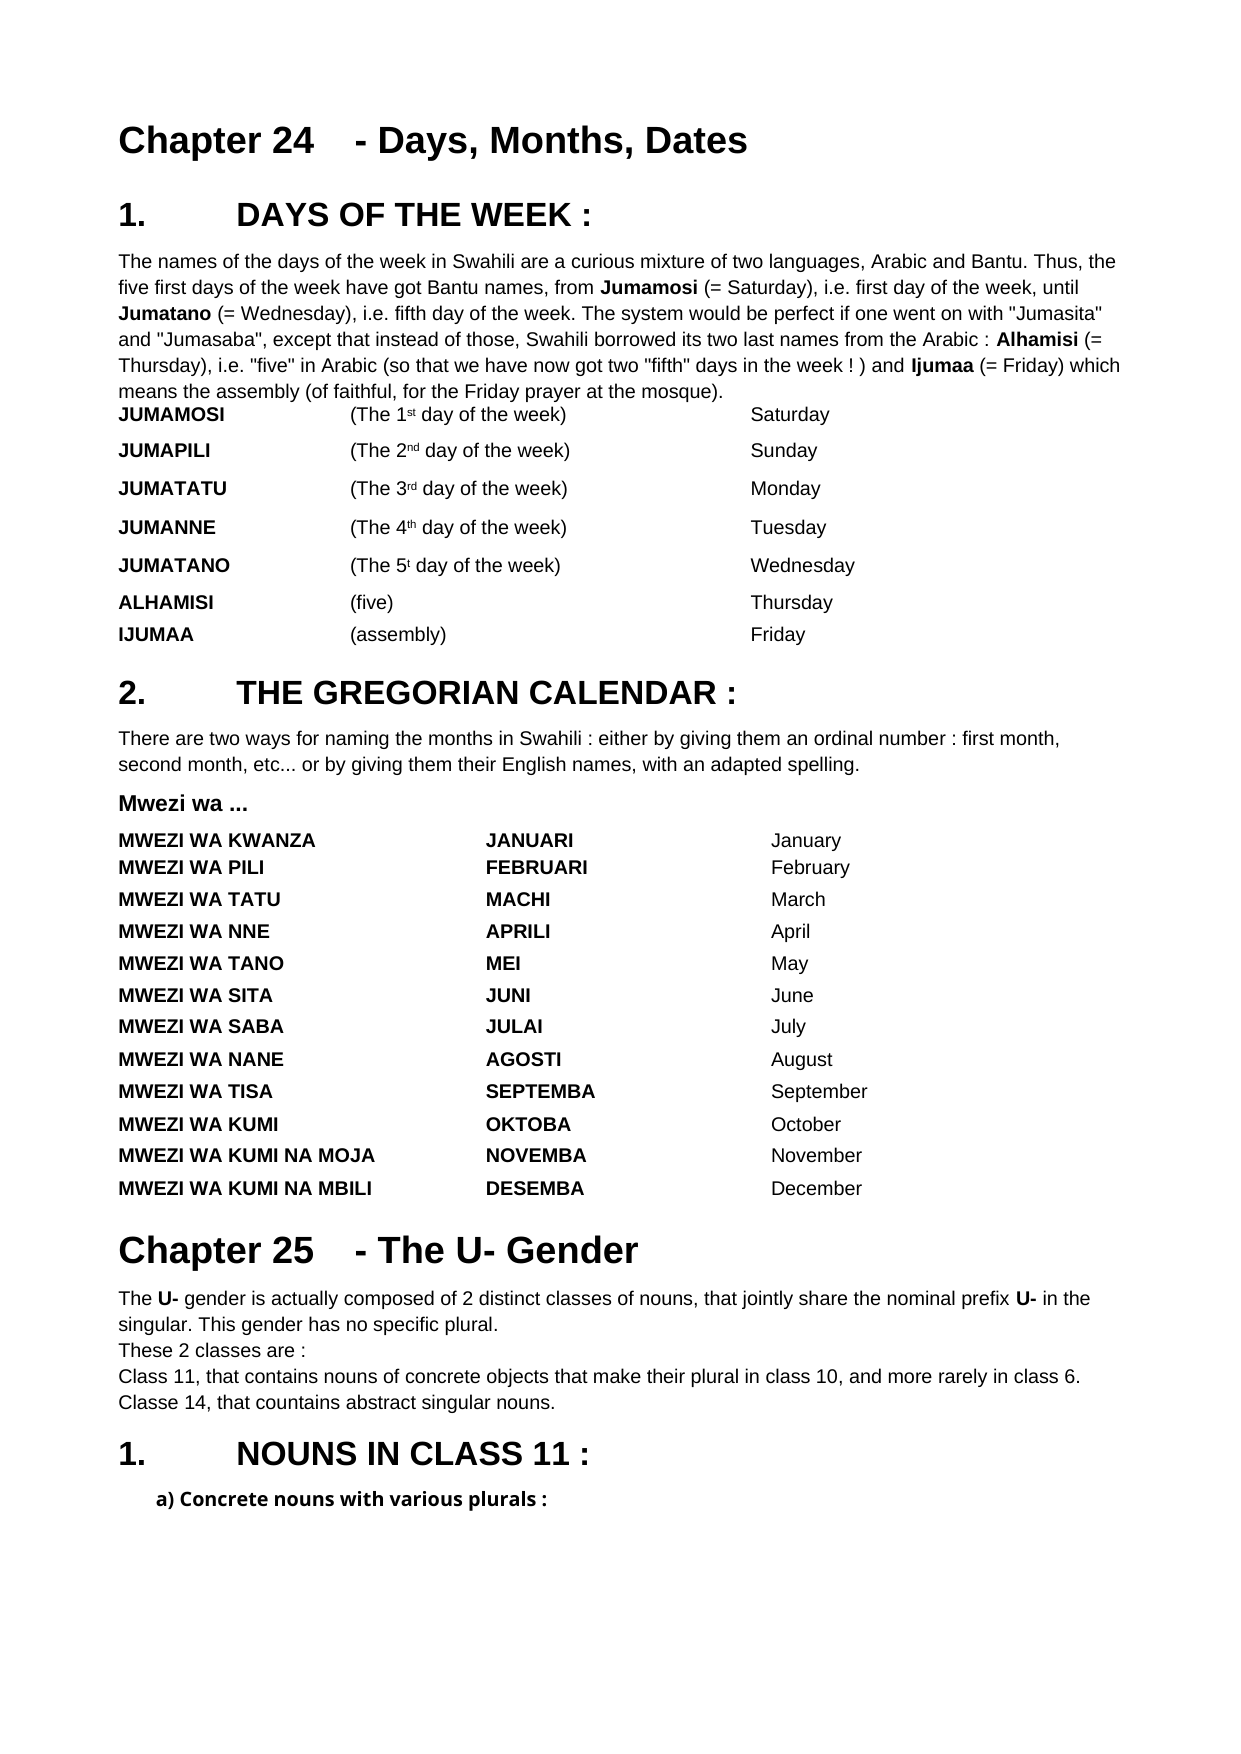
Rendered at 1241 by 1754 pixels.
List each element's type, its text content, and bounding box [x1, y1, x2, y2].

text The names of the days of the week in Swahili are a curious mixture of two languages, Arabic and Bantu. Thus, the five first days of the week have got Bantu names, from Jumamosi (= Saturday), i.e. first day of the week, until Jumatano (= Wednesday), i.e. fifth day of the week. The system would be perfect if one went on with "Jumasita" and "Jumasaba", except that instead of those, Swahili borrowed its two last names from the Arabic : Alhamisi (= Thursday), i.e. "five" in Arabic (so that we have now got two "fifth" days in the week ! ) and Ijumaa (= Friday) which means the assembly (of faithful, for the Friday prayer at the mosque). [118, 246, 1122, 403]
text These 2 classes are : [118, 1335, 1122, 1361]
subtitle Chapter 24 - Days, Months, Dates [118, 118, 1122, 162]
subtitle 1. NOUNS IN CLASS 11 : [118, 1434, 1122, 1473]
table_cell MWEZI WA PILI [118, 856, 448, 888]
table_cell MWEZI WA KUMI [118, 1113, 448, 1144]
table_cell MWEZI WA NNE [118, 920, 448, 951]
table_cell March [733, 888, 933, 919]
table_cell JUMANNE [118, 516, 312, 554]
table_cell JUMATATU [118, 477, 312, 516]
table_cell MEI [448, 951, 733, 983]
table_cell June [733, 984, 933, 1015]
table_cell (The 3rd day of the week) [312, 477, 713, 516]
table_cell MWEZI WA NANE [118, 1048, 448, 1080]
table_header JUMAMOSI [118, 403, 312, 439]
table_header January [733, 829, 933, 856]
text The U- gender is actually composed of 2 distinct classes of nouns, that jointly share the nominal prefix U- in the singular. This gender has no specific plural. [118, 1283, 1122, 1335]
table_cell February [733, 856, 933, 888]
table_cell Friday [713, 623, 914, 652]
table_cell OKTOBA [448, 1113, 733, 1144]
table_cell MWEZI WA KUMI NA MBILI [118, 1176, 448, 1202]
table_cell Wednesday [713, 554, 914, 591]
table_header MWEZI WA KWANZA [118, 829, 448, 856]
table_cell APRILI [448, 920, 733, 951]
table_cell SEPTEMBA [448, 1080, 733, 1112]
table_cell Thursday [713, 591, 914, 623]
table_cell DESEMBA [448, 1176, 733, 1202]
table_cell November [733, 1144, 933, 1176]
table_cell JUMATANO [118, 554, 312, 591]
subtitle 1. DAYS OF THE WEEK : [118, 195, 1122, 234]
table_cell AGOSTI [448, 1048, 733, 1080]
table_cell (The 2nd day of the week) [312, 439, 713, 477]
table_cell MWEZI WA SABA [118, 1015, 448, 1048]
table_cell December [733, 1176, 933, 1202]
table_cell (assembly) [312, 623, 713, 652]
table_cell Sunday [713, 439, 914, 477]
table_header Saturday [713, 403, 914, 439]
table_cell August [733, 1048, 933, 1080]
table_cell NOVEMBA [448, 1144, 733, 1176]
table_cell (The 5t day of the week) [312, 554, 713, 591]
table_cell JULAI [448, 1015, 733, 1048]
table_cell (The 4th day of the week) [312, 516, 713, 554]
table_cell (five) [312, 591, 713, 623]
table_cell MWEZI WA TISA [118, 1080, 448, 1112]
table_cell MACHI [448, 888, 733, 919]
table_cell MWEZI WA KUMI NA MOJA [118, 1144, 448, 1176]
table_cell September [733, 1080, 933, 1112]
table_cell JUNI [448, 984, 733, 1015]
table_cell Monday [713, 477, 914, 516]
table_cell April [733, 920, 933, 951]
text Class 11, that contains nouns of concrete objects that make their plural in class 10, and more rarely in class 6. Classe 14, that countains abstract singular nouns. [118, 1361, 1122, 1413]
table_header JANUARI [448, 829, 733, 856]
text a) Concrete nouns with various plurals : [118, 1485, 1122, 1512]
table_cell ALHAMISI [118, 591, 312, 623]
subtitle Mwezi wa ... [118, 790, 1122, 817]
subtitle Chapter 25 - The U- Gender [118, 1227, 1122, 1271]
table_cell FEBRUARI [448, 856, 733, 888]
table_cell IJUMAA [118, 623, 312, 652]
table_cell JUMAPILI [118, 439, 312, 477]
table_cell May [733, 951, 933, 983]
subtitle 2. THE GREGORIAN CALENDAR : [118, 673, 1122, 711]
table_cell MWEZI WA TANO [118, 951, 448, 983]
table_cell October [733, 1113, 933, 1144]
table_cell MWEZI WA SITA [118, 984, 448, 1015]
table_cell Tuesday [713, 516, 914, 554]
table_cell MWEZI WA TATU [118, 888, 448, 919]
table_cell July [733, 1015, 933, 1048]
table_header (The 1st day of the week) [312, 403, 713, 439]
text There are two ways for naming the months in Swahili : either by giving them an ordinal number : first month, second month, etc... or by giving them their English names, with an adapted spelling. [118, 724, 1122, 776]
